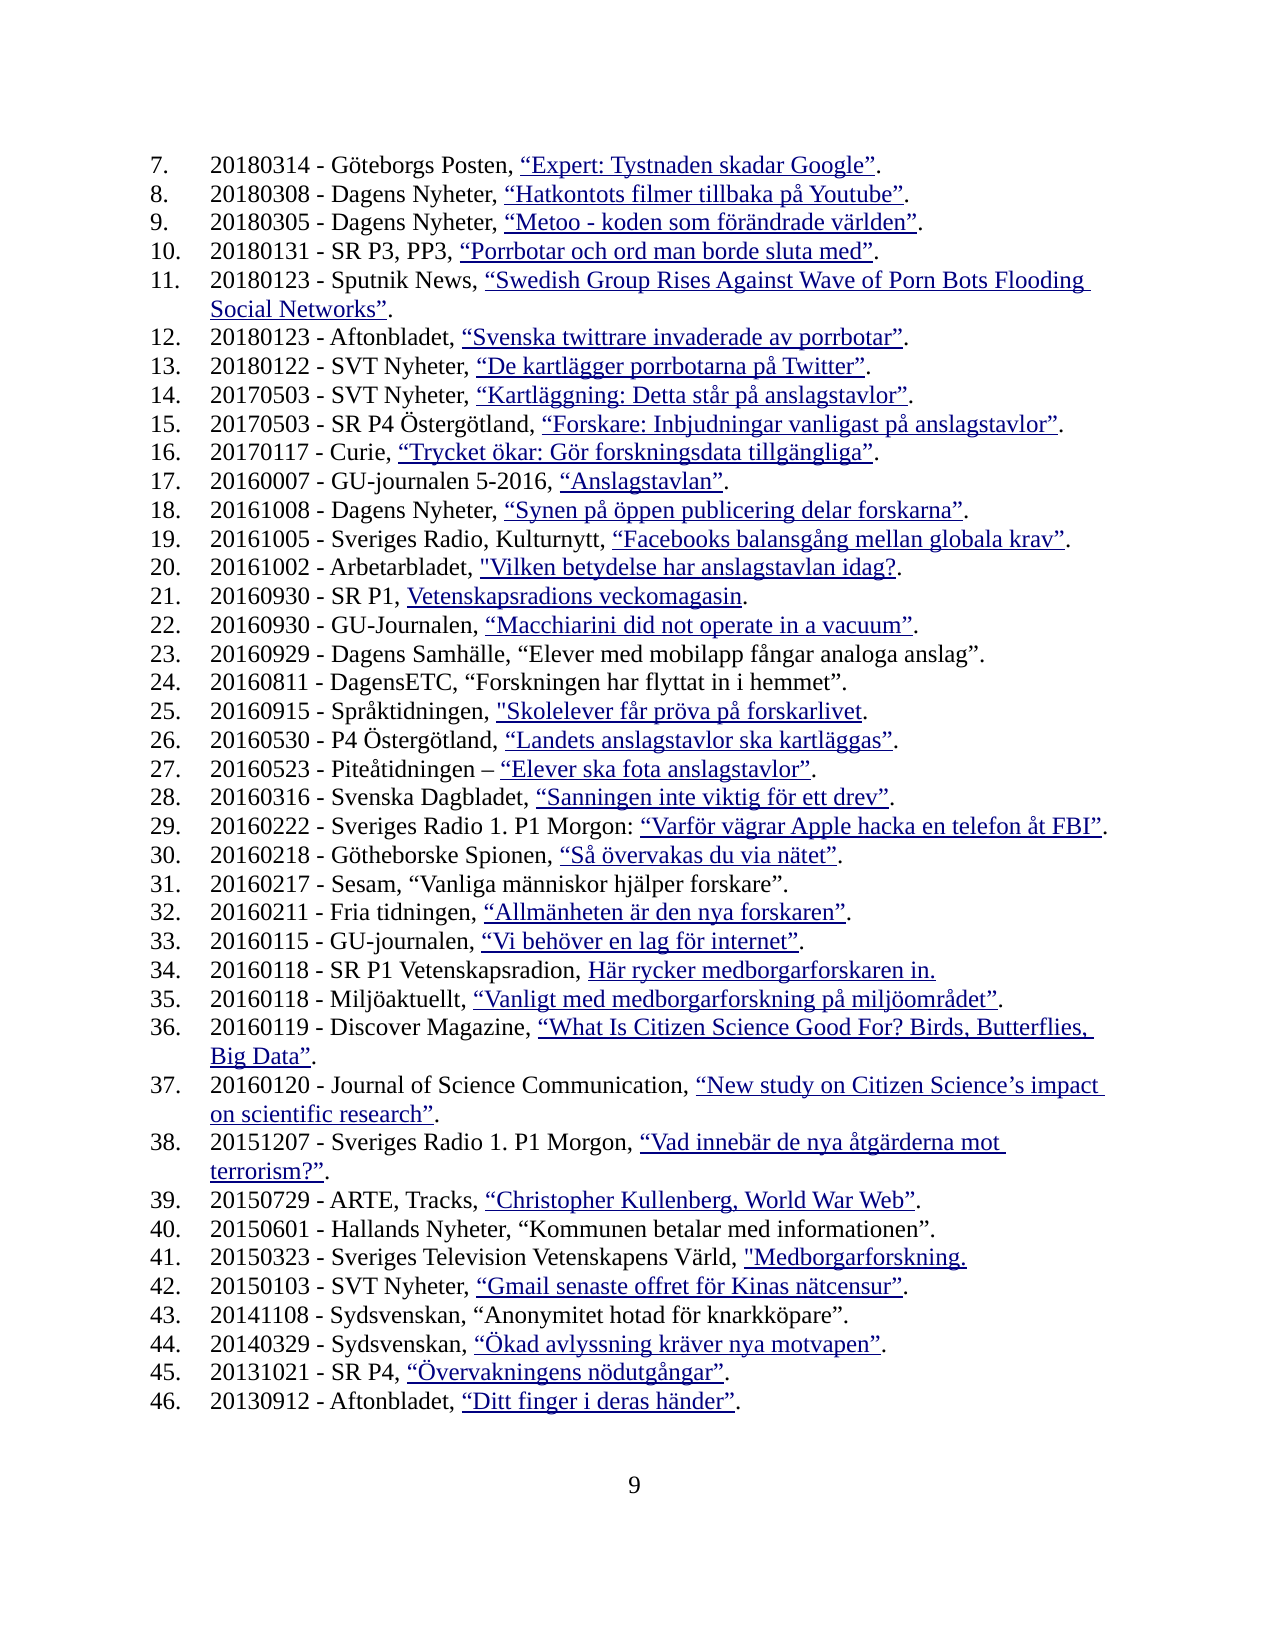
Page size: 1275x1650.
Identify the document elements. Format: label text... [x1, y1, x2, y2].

list 20160119 - Discover Magazine, “What Is Citizen Science Good For? Birds, Butterflies, Big Data”. [150, 1012, 1125, 1070]
list 20180122 - SVT Nyheter, “De kartlägger porrbotarna på Twitter”. [150, 351, 1125, 380]
list 20160211 - Fria tidningen, “Allmänheten är den nya forskaren”. [150, 897, 1125, 926]
list 20170503 - SR P4 Östergötland, “Forskare: Inbjudningar vanligast på anslagstavlor”. [150, 409, 1125, 437]
list 20161005 - Sveriges Radio, Kulturnytt, “Facebooks balansgång mellan globala krav”. [150, 524, 1125, 552]
list 20160523 - Piteåtidningen – “Elever ska fota anslagstavlor”. [150, 754, 1125, 782]
list 20161002 - Arbetarbladet, "Vilken betydelse har anslagstavlan idag?. [150, 552, 1125, 581]
list 20160930 - SR P1, Vetenskapsradions veckomagasin. [150, 581, 1125, 610]
list 20160915 - Språktidningen, "Skolelever får pröva på forskarlivet. [150, 696, 1125, 725]
list 20180123 - Sputnik News, “Swedish Group Rises Against Wave of Porn Bots Flooding Social Networks”. [150, 265, 1125, 322]
list 20160115 - GU-journalen, “Vi behöver en lag för internet”. [150, 926, 1125, 955]
list 20170503 - SVT Nyheter, “Kartläggning: Detta står på anslagstavlor”. [150, 380, 1125, 409]
list 20150601 - Hallands Nyheter, “Kommunen betalar med informationen”. [150, 1214, 1125, 1242]
list 20160007 - GU-journalen 5-2016, “Anslagstavlan”. [150, 466, 1125, 495]
list 20160929 - Dagens Samhälle, “Elever med mobilapp fångar analoga anslag”. [150, 639, 1125, 667]
list 20131021 - SR P4, “Övervakningens nödutgångar”. [150, 1357, 1125, 1386]
list 20130912 - Aftonbladet, “Ditt finger i deras händer”. [150, 1386, 1125, 1415]
list 20160222 - Sveriges Radio 1. P1 Morgon: “Varför vägrar Apple hacka en telefon åt FBI”. [150, 811, 1125, 840]
list 20160118 - Miljöaktuellt, “Vanligt med medborgarforskning på miljöområdet”. [150, 984, 1125, 1012]
list 20180305 - Dagens Nyheter, “Metoo - koden som förändrade världen”. [150, 207, 1125, 236]
list 20180308 - Dagens Nyheter, “Hatkontots filmer tillbaka på Youtube”. [150, 179, 1125, 207]
list 20151207 - Sveriges Radio 1. P1 Morgon, “Vad innebär de nya åtgärderna mot terrorism?”. [150, 1127, 1125, 1185]
list 20150729 - ARTE, Tracks, “Christopher Kullenberg, World War Web”. [150, 1185, 1125, 1214]
list 20180123 - Aftonbladet, “Svenska twittrare invaderade av porrbotar”. [150, 322, 1125, 351]
list 20161008 - Dagens Nyheter, “Synen på öppen publicering delar forskarna”. [150, 495, 1125, 524]
list 20160811 - DagensETC, “Forskningen har flyttat in i hemmet”. [150, 667, 1125, 696]
list 20160530 - P4 Östergötland, “Landets anslagstavlor ska kartläggas”. [150, 725, 1125, 754]
list 20170117 - Curie, “Trycket ökar: Gör forskningsdata tillgängliga”. [150, 437, 1125, 466]
list 20180314 - Göteborgs Posten, “Expert: Tystnaden skadar Google”. [150, 150, 1125, 179]
list 20140329 - Sydsvenskan, “Ökad avlyssning kräver nya motvapen”. [150, 1329, 1125, 1357]
list 20150103 - SVT Nyheter, “Gmail senaste offret för Kinas nätcensur”. [150, 1271, 1125, 1300]
list 20160316 - Svenska Dagbladet, “Sanningen inte viktig för ett drev”. [150, 782, 1125, 811]
list 20150323 - Sveriges Television Vetenskapens Värld, "Medborgarforskning. [150, 1242, 1125, 1271]
list 20160930 - GU-Journalen, “Macchiarini did not operate in a vacuum”. [150, 610, 1125, 639]
list 20160120 - Journal of Science Communication, “New study on Citizen Science’s impact on scientific research”. [150, 1070, 1125, 1127]
list 20160218 - Götheborske Spionen, “Så övervakas du via nätet”. [150, 840, 1125, 869]
list 20141108 - Sydsvenskan, “Anonymitet hotad för knarkköpare”. [150, 1300, 1125, 1329]
list 20160217 - Sesam, “Vanliga människor hjälper forskare”. [150, 869, 1125, 897]
list 20180131 - SR P3, PP3, “Porrbotar och ord man borde sluta med”. [150, 236, 1125, 265]
list 20160118 - SR P1 Vetenskapsradion, Här rycker medborgarforskaren in. [150, 955, 1125, 984]
